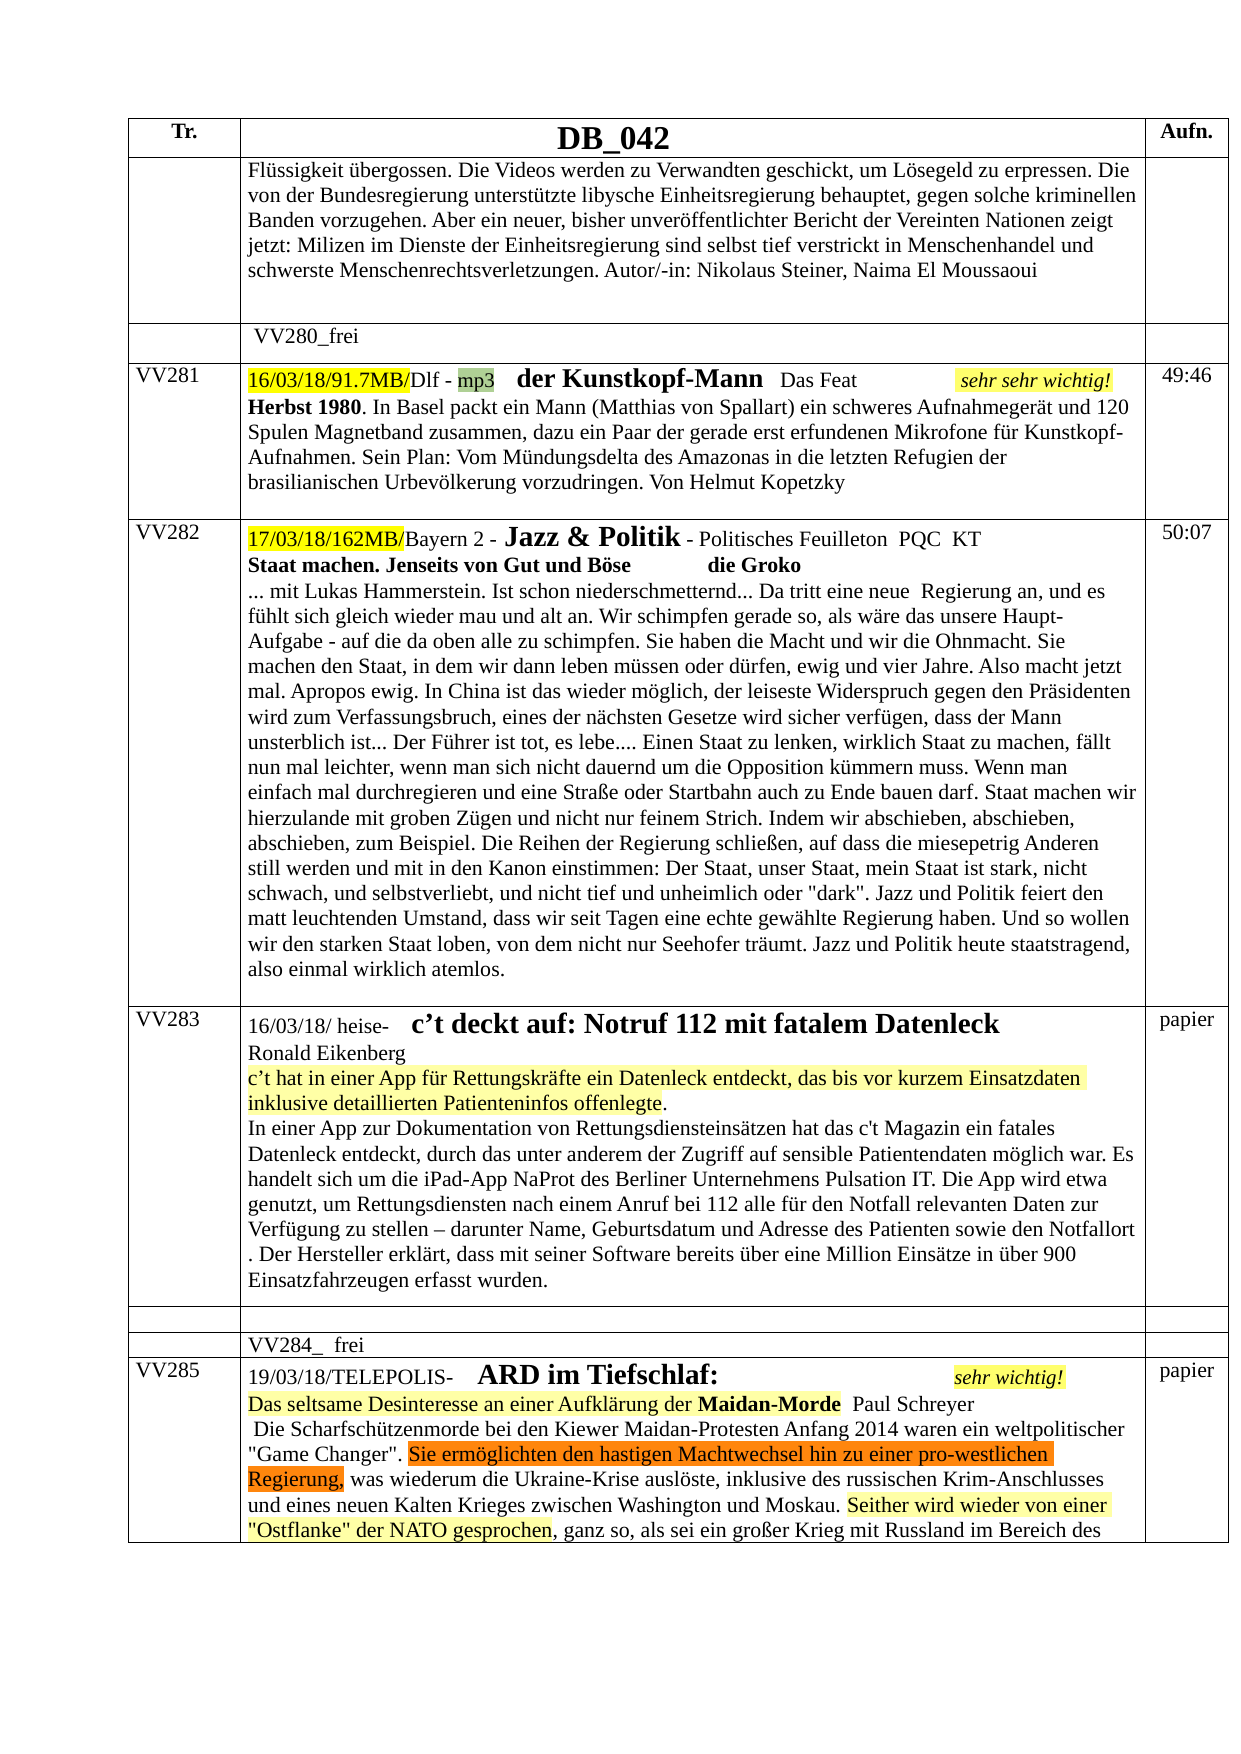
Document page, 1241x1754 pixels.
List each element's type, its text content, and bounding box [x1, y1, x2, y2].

table_cell 16/03/18/91.7MB/Dlf - mp3 der Kunstkopf-Mann Das Feat sehr sehr wichtig! Herbst 1980. In Basel packt ein Mann (Matthias von Spallart) ein schweres Aufnahmegerät und 120 Spulen Magnetband zusammen, dazu ein Paar der gerade erst erfundenen Mikrofone für Kunstkopf-Aufnahmen. Sein Plan: Vom Mündungsdelta des Amazonas in die letzten Refugien der brasilianischen Urbevölkerung vorzudringen. Von Helmut Kopetzky [241, 364, 1145, 519]
table_cell 50:07 [1146, 520, 1228, 1006]
table_cell VV284_ frei [241, 1333, 1145, 1357]
table_cell 49:46 [1146, 364, 1228, 519]
table_cell papier [1146, 1358, 1228, 1542]
table_cell [129, 158, 240, 322]
table_cell 17/03/18/162MB/Bayern 2 - Jazz & Politik - Politisches Feuilleton PQC KT Staat machen. Jenseits von Gut und Böse die Groko ... mit Lukas Hammerstein. Ist schon niederschmetternd... Da tritt eine neue Regierung an, und es fühlt sich gleich wieder mau und alt an. Wir schimpfen gerade so, als wäre das unsere Haupt-Aufgabe - auf die da oben alle zu schimpfen. Sie haben die Macht und wir die Ohnmacht. Sie machen den Staat, in dem wir dann leben müssen oder dürfen, ewig und vier Jahre. Also macht jetzt mal. Apropos ewig. In China ist das wieder möglich, der leiseste Widerspruch gegen den Präsidenten wird zum Verfassungsbruch, eines der nächsten Gesetze wird sicher verfügen, dass der Mann unsterblich ist... Der Führer ist tot, es lebe.... Einen Staat zu lenken, wirklich Staat zu machen, fällt nun mal leichter, wenn man sich nicht dauernd um die Opposition kümmern muss. Wenn man einfach mal durchregieren und eine Straße oder Startbahn auch zu Ende bauen darf. Staat machen wir hierzulande mit groben Zügen und nicht nur feinem Strich. Indem wir abschieben, abschieben, abschieben, zum Beispiel. Die Reihen der Regierung schließen, auf dass die miesepetrig Anderen still werden und mit in den Kanon einstimmen: Der Staat, unser Staat, mein Staat ist stark, nicht schwach, und selbstverliebt, und nicht tief und unheimlich oder "dark". Jazz und Politik feiert den matt leuchtenden Umstand, dass wir seit Tagen eine echte gewählte Regierung haben. Und so wollen wir den starken Staat loben, von dem nicht nur Seehofer träumt. Jazz und Politik heute staatstragend, also einmal wirklich atemlos. [241, 520, 1145, 1006]
table_cell [1146, 1333, 1228, 1357]
table_cell Flüssigkeit übergossen. Die Videos werden zu Verwandten geschickt, um Lösegeld zu erpressen. Die von der Bundesregierung unterstützte libysche Einheitsregierung behauptet, gegen solche kriminellen Banden vorzugehen. Aber ein neuer, bisher unveröffentlichter Bericht der Vereinten Nationen zeigt jetzt: Milizen im Dienste der Einheitsregierung sind selbst tief verstrickt in Menschenhandel und schwerste Menschenrechtsverletzungen. Autor/-in: Nikolaus Steiner, Naima El Moussaoui [241, 158, 1145, 322]
table_cell 16/03/18/ heise- c’t deckt auf: Notruf 112 mit fatalem Datenleck Ronald Eikenberg c’t hat in einer App für Rettungskräfte ein Datenleck entdeckt, das bis vor kurzem Einsatzdaten inklusive detaillierten Patien­teninfos offenlegte. In einer App zur Dokumentation von Rettungsdiensteinsätzen hat das c't Magazin ein fatales Datenleck entdeckt, durch das unter anderem der Zugriff auf sensible Patientendaten möglich war. Es handelt sich um die iPad-App NaProt des Berliner Unternehmens Pulsation IT. Die App wird etwa genutzt, um Rettungsdiensten nach einem Anruf bei 112 alle für den Notfall relevanten Daten zur Verfügung zu stellen – darunter Name, Geburtsdatum und Adresse des Patienten sowie den Notfallort . Der Hersteller erklärt, dass mit seiner Software bereits über eine Million Einsätze in über 900 Einsatzfahrzeugen erfasst wurden. [241, 1007, 1145, 1306]
table_cell 19/03/18/TELEPOLIS- ARD im Tiefschlaf: sehr wichtig! Das seltsame Desinteresse an einer Aufklärung der Maidan-Morde Paul Schreyer Die Scharfschützenmorde bei den Kiewer Maidan-Protesten Anfang 2014 waren ein weltpolitischer "Game Changer". Sie ermöglichten den hastigen Machtwechsel hin zu einer pro-westlichen Regierung, was wiederum die Ukraine-Krise auslöste, inklusive des russischen Krim-Anschlusses und eines neuen Kalten Krieges zwischen Washington und Moskau. Seither wird wieder von einer "Ostflanke" der NATO gesprochen, ganz so, als sei ein großer Krieg mit Russland im Bereich des [241, 1358, 1145, 1542]
table_cell [129, 1307, 240, 1332]
table_header Tr. [129, 119, 240, 157]
table_header Aufn. [1146, 119, 1228, 157]
table_cell [129, 1333, 240, 1357]
table_cell VV281 [129, 364, 240, 519]
table_cell [129, 324, 240, 362]
table_cell VV280_frei [241, 324, 1145, 362]
table_cell [1146, 324, 1228, 362]
table_cell [1146, 158, 1228, 322]
table_cell [1146, 1307, 1228, 1332]
table_cell VV283 [129, 1007, 240, 1306]
table_cell VV285 [129, 1358, 240, 1542]
table_cell VV282 [129, 520, 240, 1006]
table_cell papier [1146, 1007, 1228, 1306]
table_header DB_042 [241, 119, 1145, 157]
table_cell [241, 1307, 1145, 1332]
